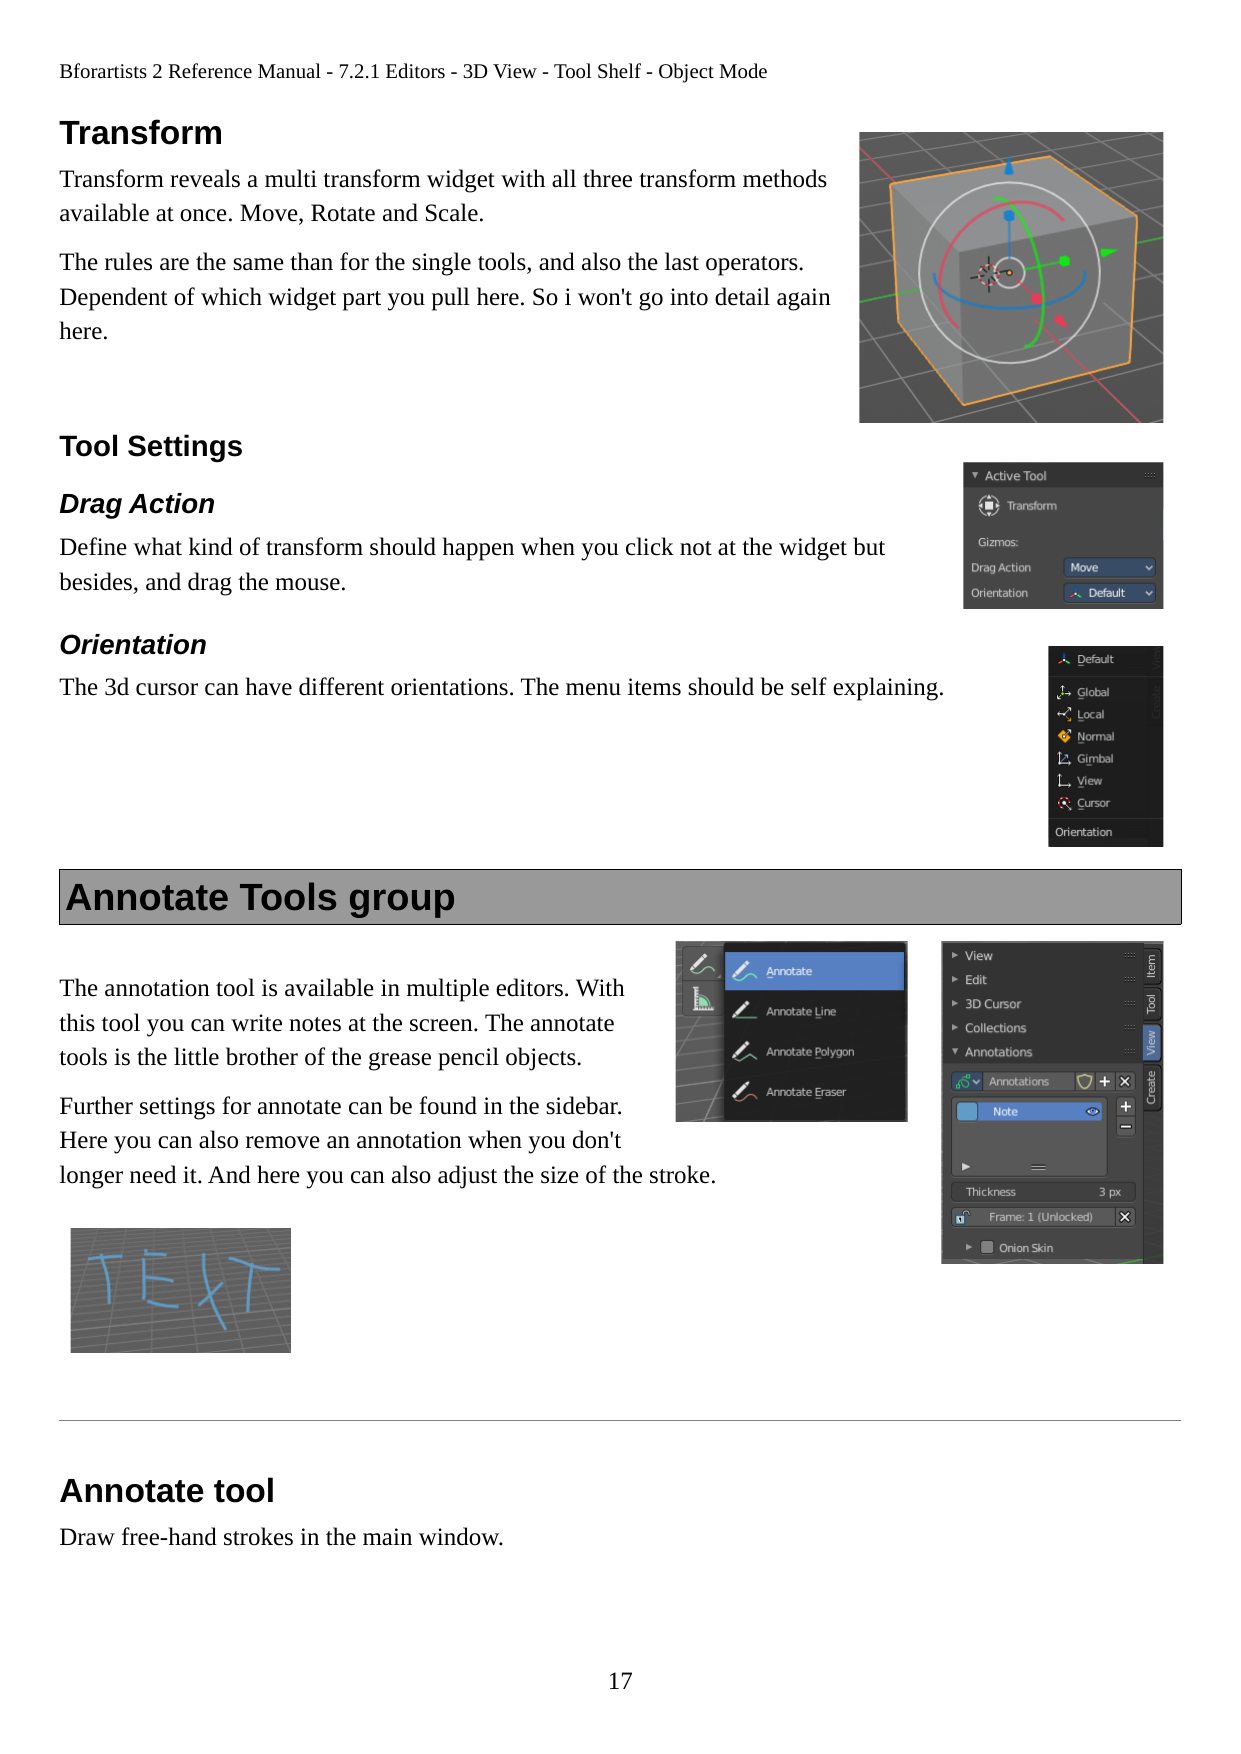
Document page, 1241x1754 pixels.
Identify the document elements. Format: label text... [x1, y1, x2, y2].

subtitle Annotate tool [59, 1470, 1181, 1509]
subtitle Orientation [59, 628, 1181, 660]
subtitle Tool Settings [59, 429, 1181, 463]
picture [859, 132, 1164, 423]
picture [941, 941, 1164, 1264]
subtitle Transform [59, 113, 1181, 151]
picture [70, 1228, 291, 1353]
text The annotation tool is available in multiple editors. With this tool you can write notes at the screen. The annotate tools is the little brother of the grease pencil objects. [59, 973, 675, 1071]
text Draw free-hand strokes in the main window. [59, 1522, 1181, 1550]
picture [1048, 646, 1164, 847]
text The rules are the same than for the single tools, and also the last operators. Dependent of which widget part you pull here. So i won't go into detail again here. [59, 247, 859, 345]
text The 3d cursor can have different orientations. The menu items should be self explaining. [59, 672, 1048, 701]
picture [675, 941, 908, 1122]
text Define what kind of transform should happen when you click not at the widget but besides, and drag the mouse. [59, 532, 963, 595]
text Further settings for annotate can be found in the sidebar. Here you can also remove an annotation when you don't longer need it. And here you can also adjust the size of the stroke. [59, 1091, 941, 1189]
subtitle [1164, 488, 1181, 519]
picture [963, 462, 1164, 609]
table_header Annotate Tools group [60, 870, 1181, 924]
text Transform reveals a multi transform widget with all three transform methods available at once. Move, Rotate and Scale. [59, 164, 859, 227]
subtitle Drag Action [59, 488, 963, 519]
